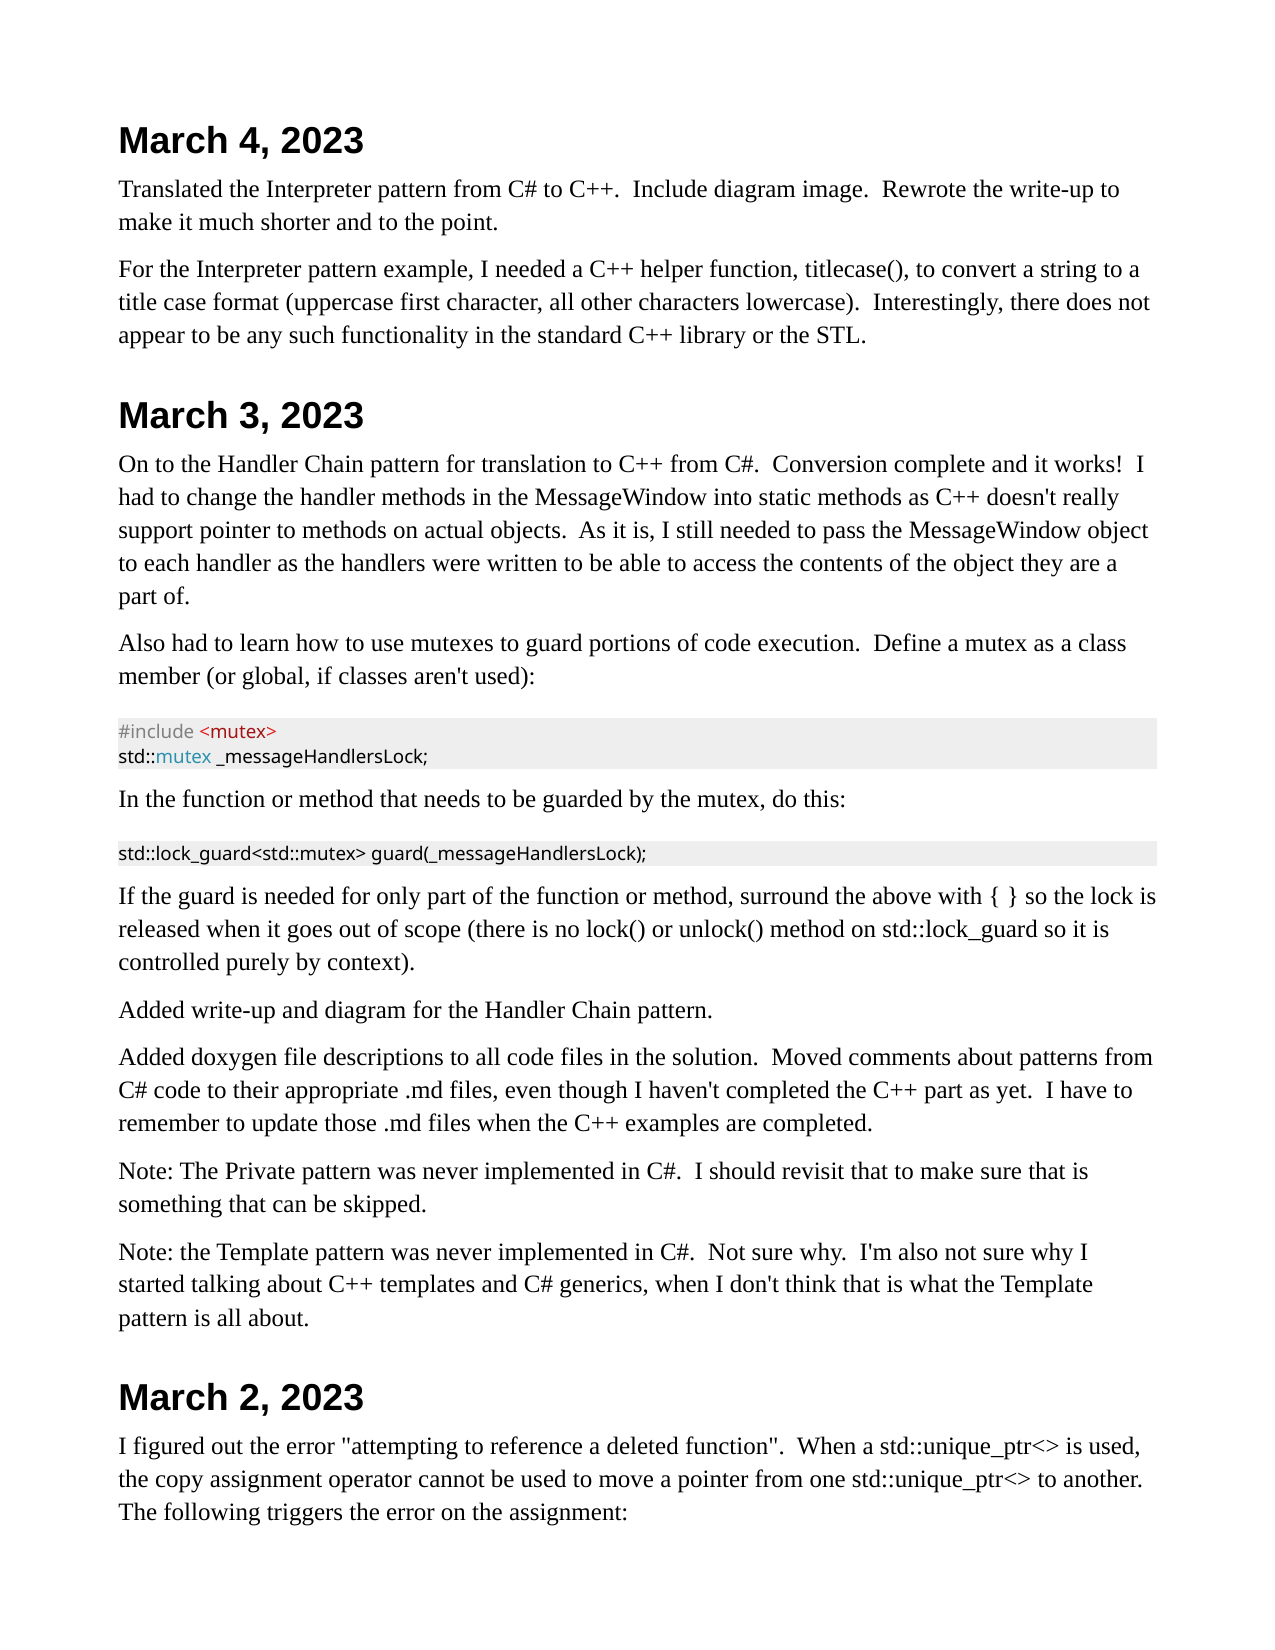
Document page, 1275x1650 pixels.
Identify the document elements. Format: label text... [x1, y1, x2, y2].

text std::mutex _messageHandlersLock; [118, 743, 1157, 769]
text Note: The Private pattern was never implemented in C#. I should revisit that to make sure that is something that can be skipped. [118, 1156, 1157, 1218]
text Translated the Interpreter pattern from C# to C++. Include diagram image. Rewrote the write-up to make it much shorter and to the point. [118, 174, 1157, 236]
text I figured out the error "attempting to reference a deleted function". When a std::unique_ptr<> is used, the copy assignment operator cannot be used to move a pointer from one std::unique_ptr<> to another. The following triggers the error on the assignment: [118, 1431, 1157, 1526]
subtitle March 2, 2023 [118, 1375, 1157, 1418]
text On to the Handler Chain pattern for translation to C++ from C#. Conversion complete and it works! I had to change the handler methods in the MessageWindow into static methods as C++ doesn't really support pointer to methods on actual objects. As it is, I still needed to pass the MessageWindow object to each handler as the handlers were written to be able to access the contents of the object they are a part of. [118, 449, 1157, 609]
subtitle March 3, 2023 [118, 393, 1157, 436]
text #include <mutex> [118, 718, 1157, 743]
text std::lock_guard<std::mutex> guard(_messageHandlersLock); [118, 841, 1157, 866]
text Also had to learn how to use mutexes to guard portions of code execution. Define a mutex as a class member (or global, if classes aren't used): [118, 628, 1157, 690]
subtitle March 4, 2023 [118, 118, 1157, 161]
text Added write-up and diagram for the Handler Chain pattern. [118, 995, 1157, 1023]
text For the Interpreter pattern example, I needed a C++ helper function, titlecase(), to convert a string to a title case format (uppercase first character, all other characters lowercase). Interestingly, there does not appear to be any such functionality in the standard C++ library or the STL. [118, 254, 1157, 349]
text If the guard is needed for only part of the function or method, surround the above with { } so the lock is released when it goes out of scope (there is no lock() or unlock() method on std::lock_guard so it is controlled purely by context). [118, 881, 1157, 976]
text Note: the Template pattern was never implemented in C#. Not sure why. I'm also not sure why I started talking about C++ templates and C# generics, when I don't think that is what the Template pattern is all about. [118, 1237, 1157, 1331]
text In the function or method that needs to be guarded by the mutex, do this: [118, 784, 1157, 813]
text Added doxygen file descriptions to all code files in the solution. Moved comments about patterns from C# code to their appropriate .md files, even though I haven't completed the C++ part as yet. I have to remember to update those .md files when the C++ examples are completed. [118, 1042, 1157, 1137]
